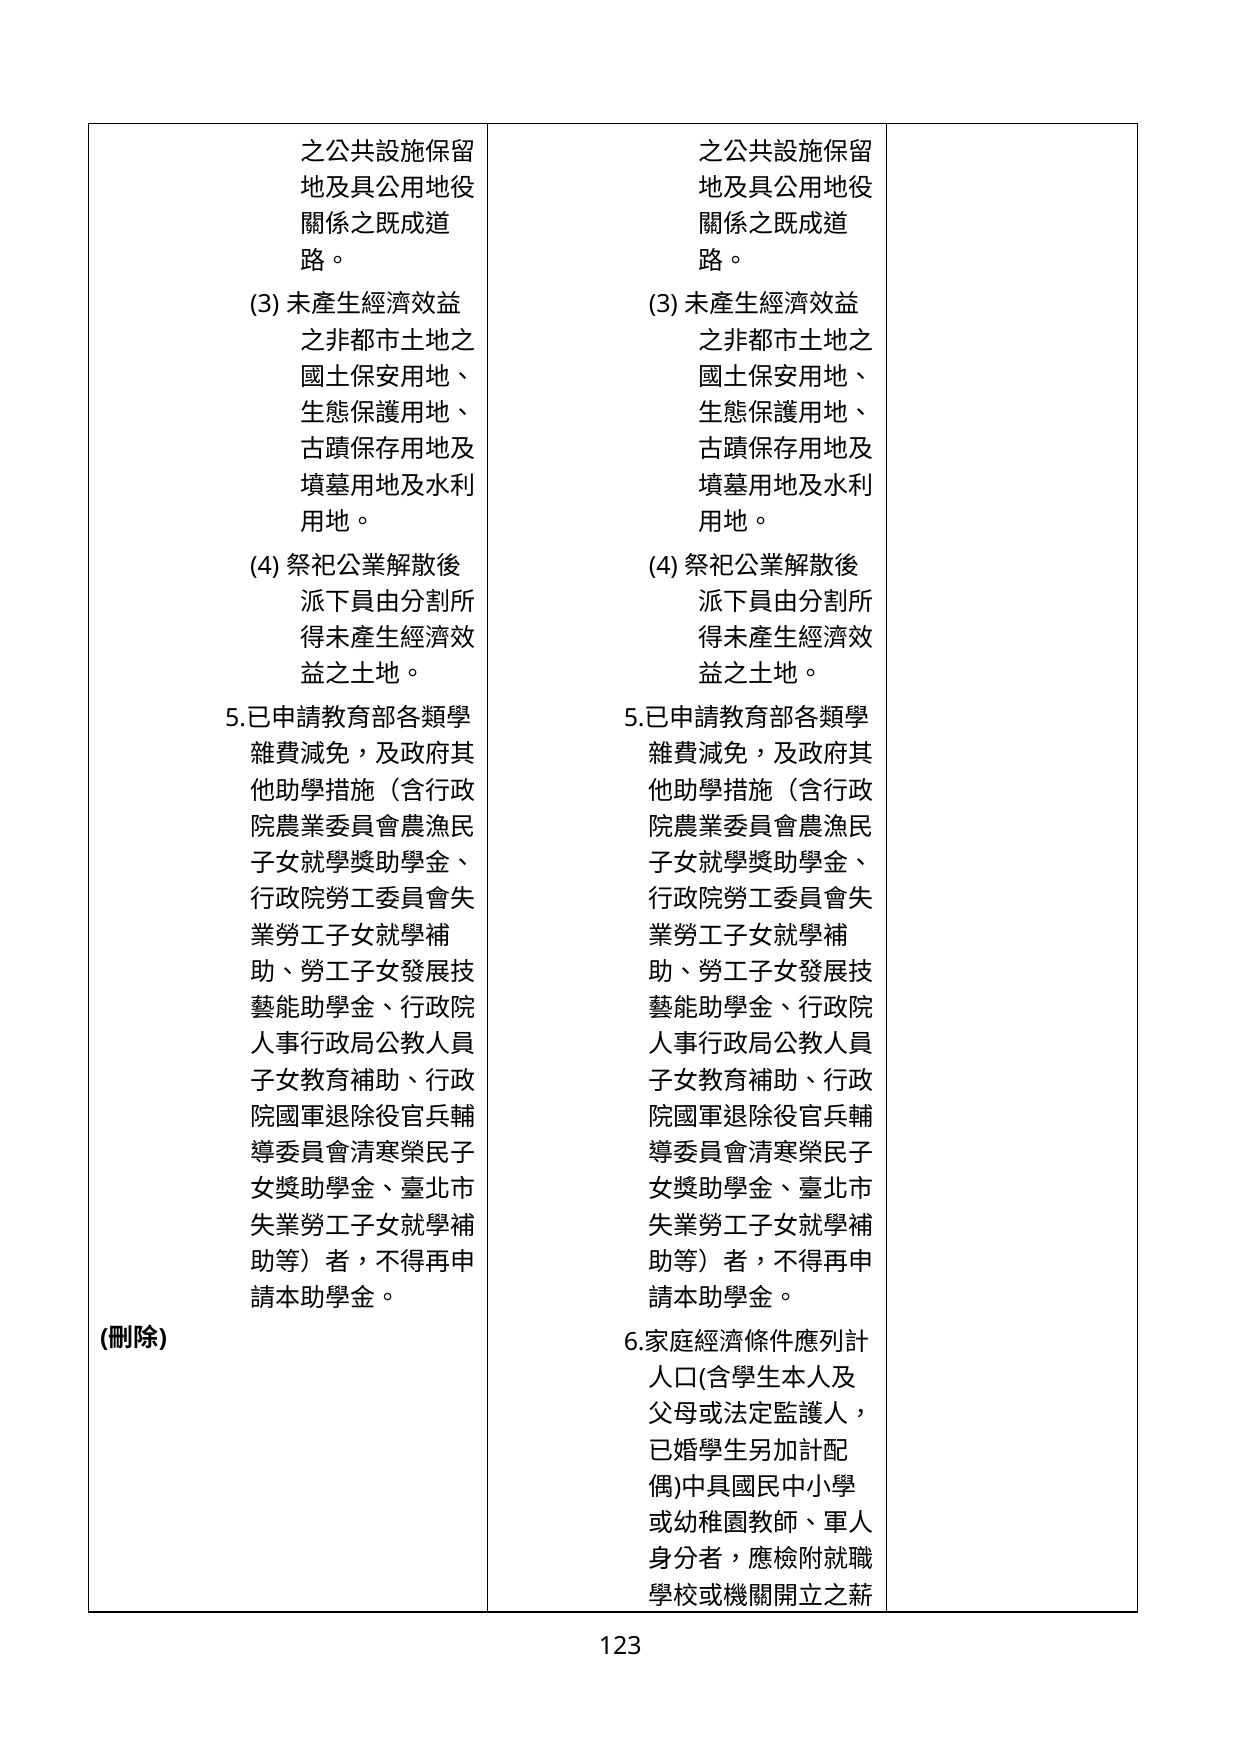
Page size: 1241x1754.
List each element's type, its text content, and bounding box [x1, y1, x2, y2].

table_cell 之公共設施保留地及具公用地役關係之既成道路。 (3) 未產生經濟效益之非都市土地之國土保安用地、生態保護用地、古蹟保存用地及墳墓用地及水利用地。 (4) 祭祀公業解散後派下員由分割所得未產生經濟效益之土地。 5.已申請教育部各類學雜費減免，及政府其他助學措施（含行政院農業委員會農漁民子女就學獎助學金、行政院勞工委員會失業勞工子女就學補助、勞工子女發展技藝能助學金、行政院人事行政局公教人員子女教育補助、行政院國軍退除役官兵輔導委員會清寒榮民子女獎助學金、臺北市失業勞工子女就學補助等）者，不得再申請本助學金。 (刪除) [89, 124, 487, 1611]
table_cell 之公共設施保留地及具公用地役關係之既成道路。 (3) 未產生經濟效益之非都市土地之國土保安用地、生態保護用地、古蹟保存用地及墳墓用地及水利用地。 (4) 祭祀公業解散後派下員由分割所得未產生經濟效益之土地。 5.已申請教育部各類學雜費減免，及政府其他助學措施（含行政院農業委員會農漁民子女就學獎助學金、行政院勞工委員會失業勞工子女就學補助、勞工子女發展技藝能助學金、行政院人事行政局公教人員子女教育補助、行政院國軍退除役官兵輔導委員會清寒榮民子女獎助學金、臺北市失業勞工子女就學補助等）者，不得再申請本助學金。 6.家庭經濟條件應列計人口(含學生本人及父母或法定監護人，已婚學生另加計配偶)中具國民中小學或幼稚園教師、軍人身分者，應檢附就職學校或機關開立之薪 [488, 124, 886, 1611]
table_cell [887, 124, 1137, 1611]
